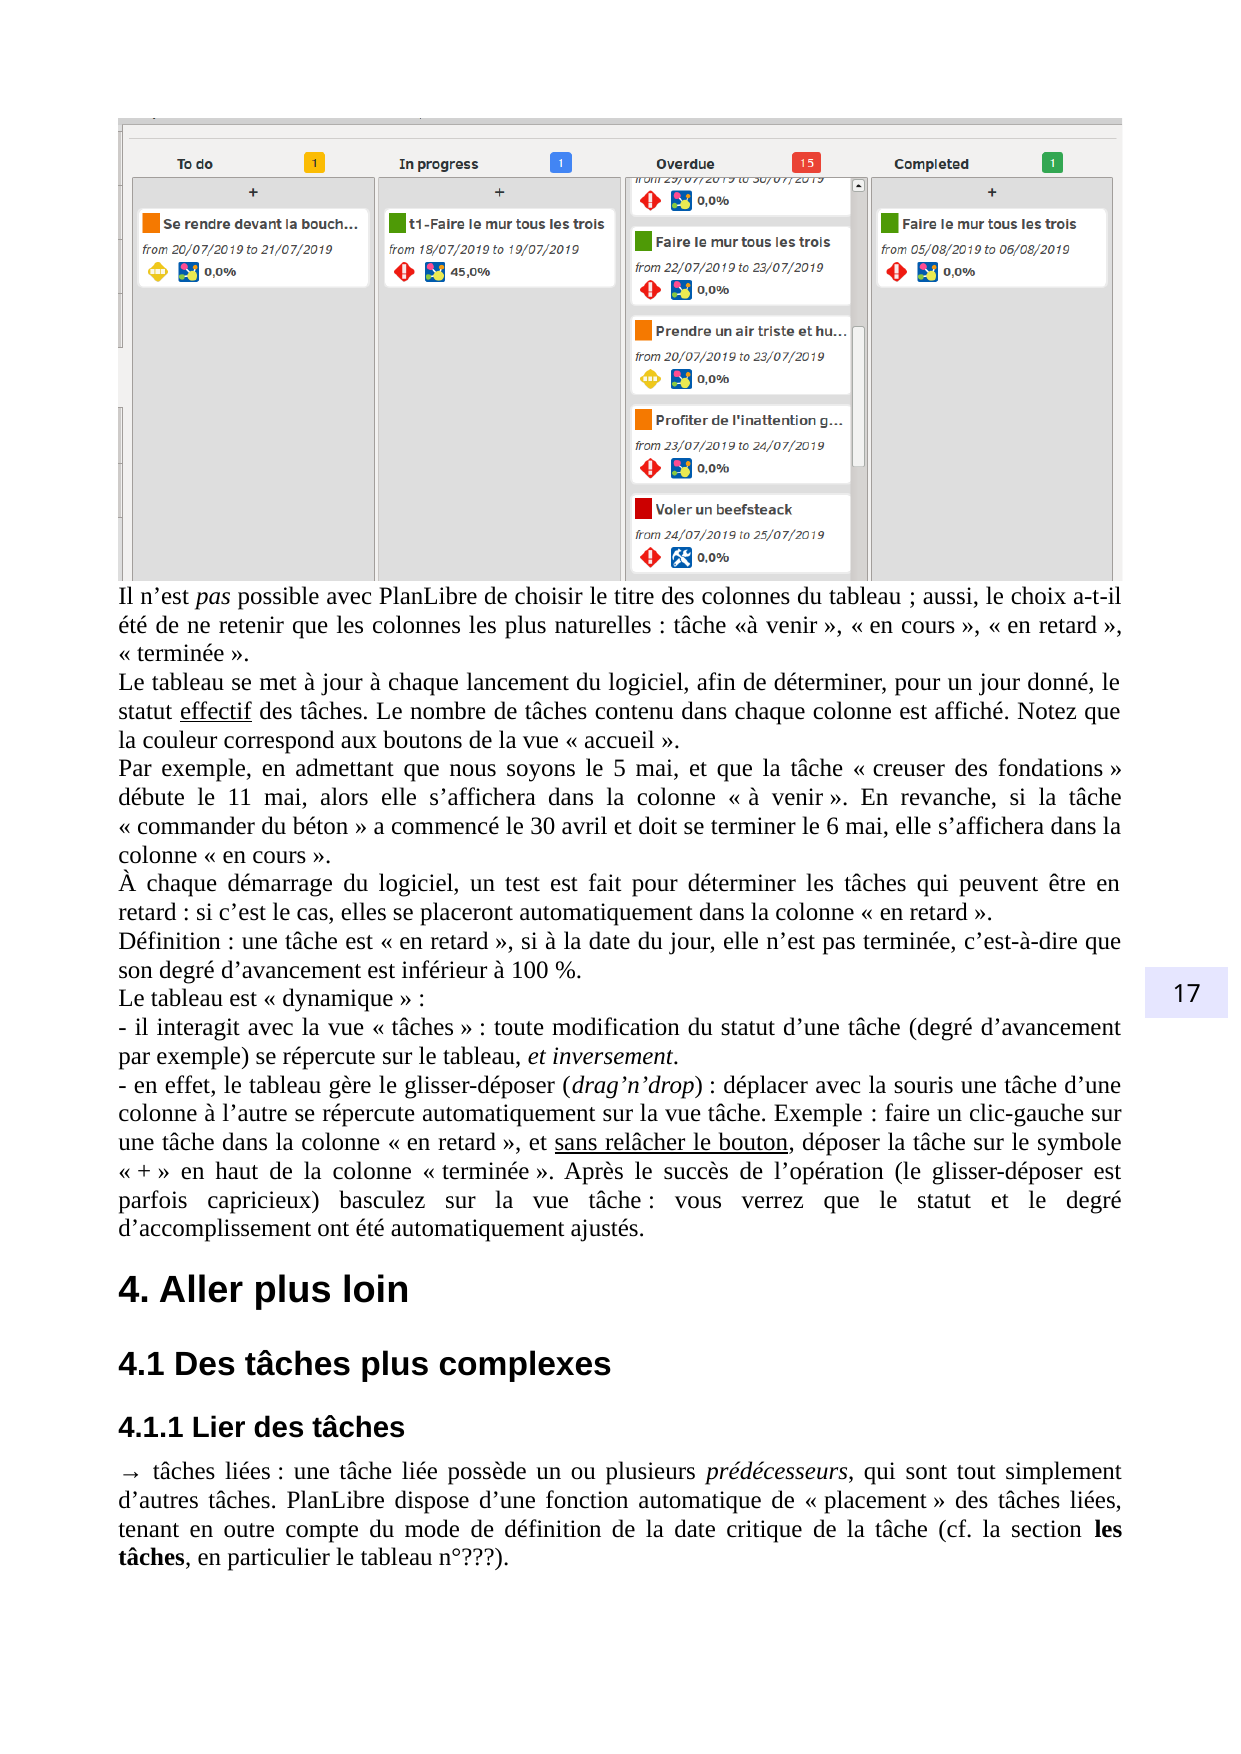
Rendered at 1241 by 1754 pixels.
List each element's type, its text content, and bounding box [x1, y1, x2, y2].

text Il n’est pas possible avec PlanLibre de choisir le titre des colonnes du tableau ; aussi, le choix a-t-il été de ne retenir que les colonnes les plus naturelles : tâche «à venir », « en cours », « en retard », « terminée ». [118, 581, 1122, 667]
text → tâches liées : une tâche liée possède un ou plusieurs prédécesseurs, qui sont tout simplement d’autres tâches. PlanLibre dispose d’une fonction automatique de « placement » des tâches liées, tenant en outre compte du mode de définition de la date critique de la tâche (cf. la section les tâches, en particulier le tableau n°???). [118, 1456, 1122, 1571]
subtitle 4.1 Des tâches plus complexes [118, 1344, 1122, 1383]
text Par exemple, en admettant que nous soyons le 5 mai, et que la tâche « creuser des fondations » débute le 11 mai, alors elle s’affichera dans la colonne « à venir ». En revanche, si la tâche « commander du béton » a commencé le 30 avril et doit se terminer le 6 mai, elle s’affichera dans la colonne « en cours ». [118, 753, 1122, 868]
text Définition : une tâche est « en retard », si à la date du jour, elle n’est pas terminée, c’est-à-dire que son degré d’avancement est inférieur à 100 %. [118, 926, 1122, 983]
text Le tableau se met à jour à chaque lancement du logiciel, afin de déterminer, pour un jour donné, le statut effectif des tâches. Le nombre de tâches contenu dans chaque colonne est affiché. Notez que la couleur correspond aux boutons de la vue « accueil ». [118, 667, 1122, 753]
subtitle 4. Aller plus loin [118, 1267, 1122, 1311]
picture [118, 118, 1123, 581]
text - il interagit avec la vue « tâches » : toute modification du statut d’une tâche (degré d’avancement par exemple) se répercute sur le tableau, et inversement. [118, 1012, 1122, 1070]
text Le tableau est « dynamique » : [118, 983, 1122, 1012]
text À chaque démarrage du logiciel, un test est fait pour déterminer les tâches qui peuvent être en retard : si c’est le cas, elles se placeront automatiquement dans la colonne « en retard ». [118, 868, 1122, 926]
text - en effet, le tableau gère le glisser-déposer (drag’n’drop) : déplacer avec la souris une tâche d’une colonne à l’autre se répercute automatiquement sur la vue tâche. Exemple : faire un clic-gauche sur une tâche dans la colonne « en retard », et sans relâcher le bouton, déposer la tâche sur le symbole « + » en haut de la colonne « terminée ». Après le succès de l’opération (le glisser-déposer est parfois capricieux) basculez sur la vue tâche : vous verrez que le statut et le degré d’accomplissement ont été automatiquement ajustés. [118, 1070, 1122, 1242]
subtitle 4.1.1 Lier des tâches [118, 1410, 1122, 1444]
